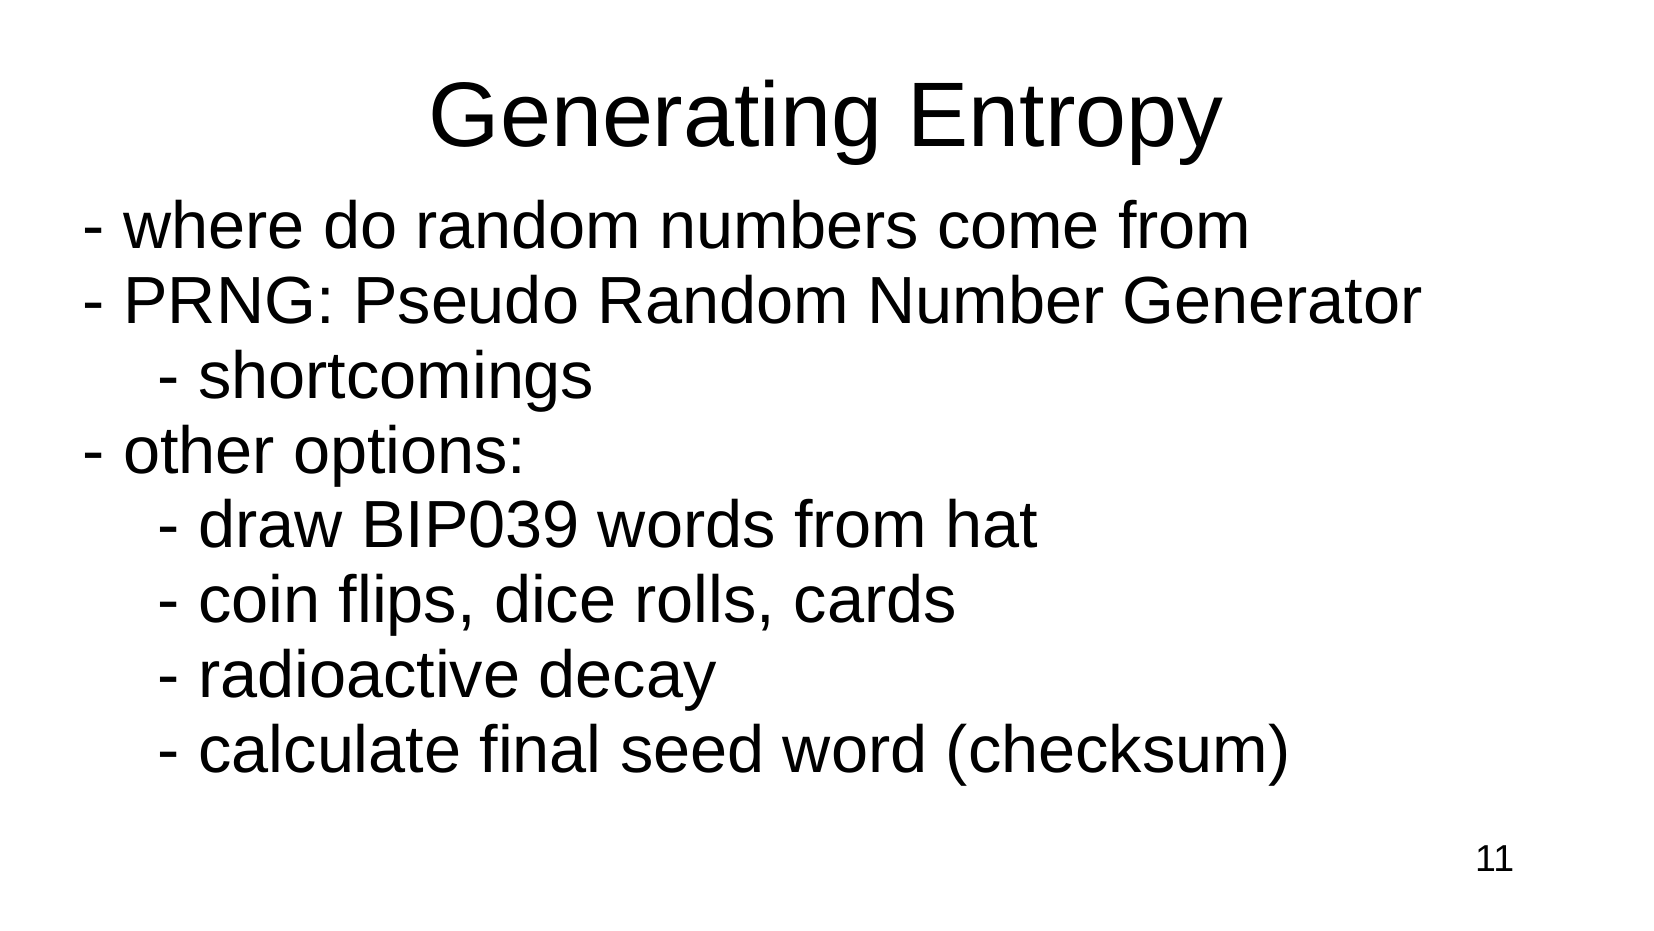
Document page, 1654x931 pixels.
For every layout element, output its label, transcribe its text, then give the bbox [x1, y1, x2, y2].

text_box [1460, 829, 1654, 901]
title Generating Entropy [82, 37, 1571, 188]
text_box - where do random numbers come from - PRNG: Pseudo Random Number Generator - shortcomings - other options: - draw BIP039 words from hat - coin flips, dice rolls, cards - radioactive decay - calculate final seed word (checksum) [82, 188, 1571, 787]
